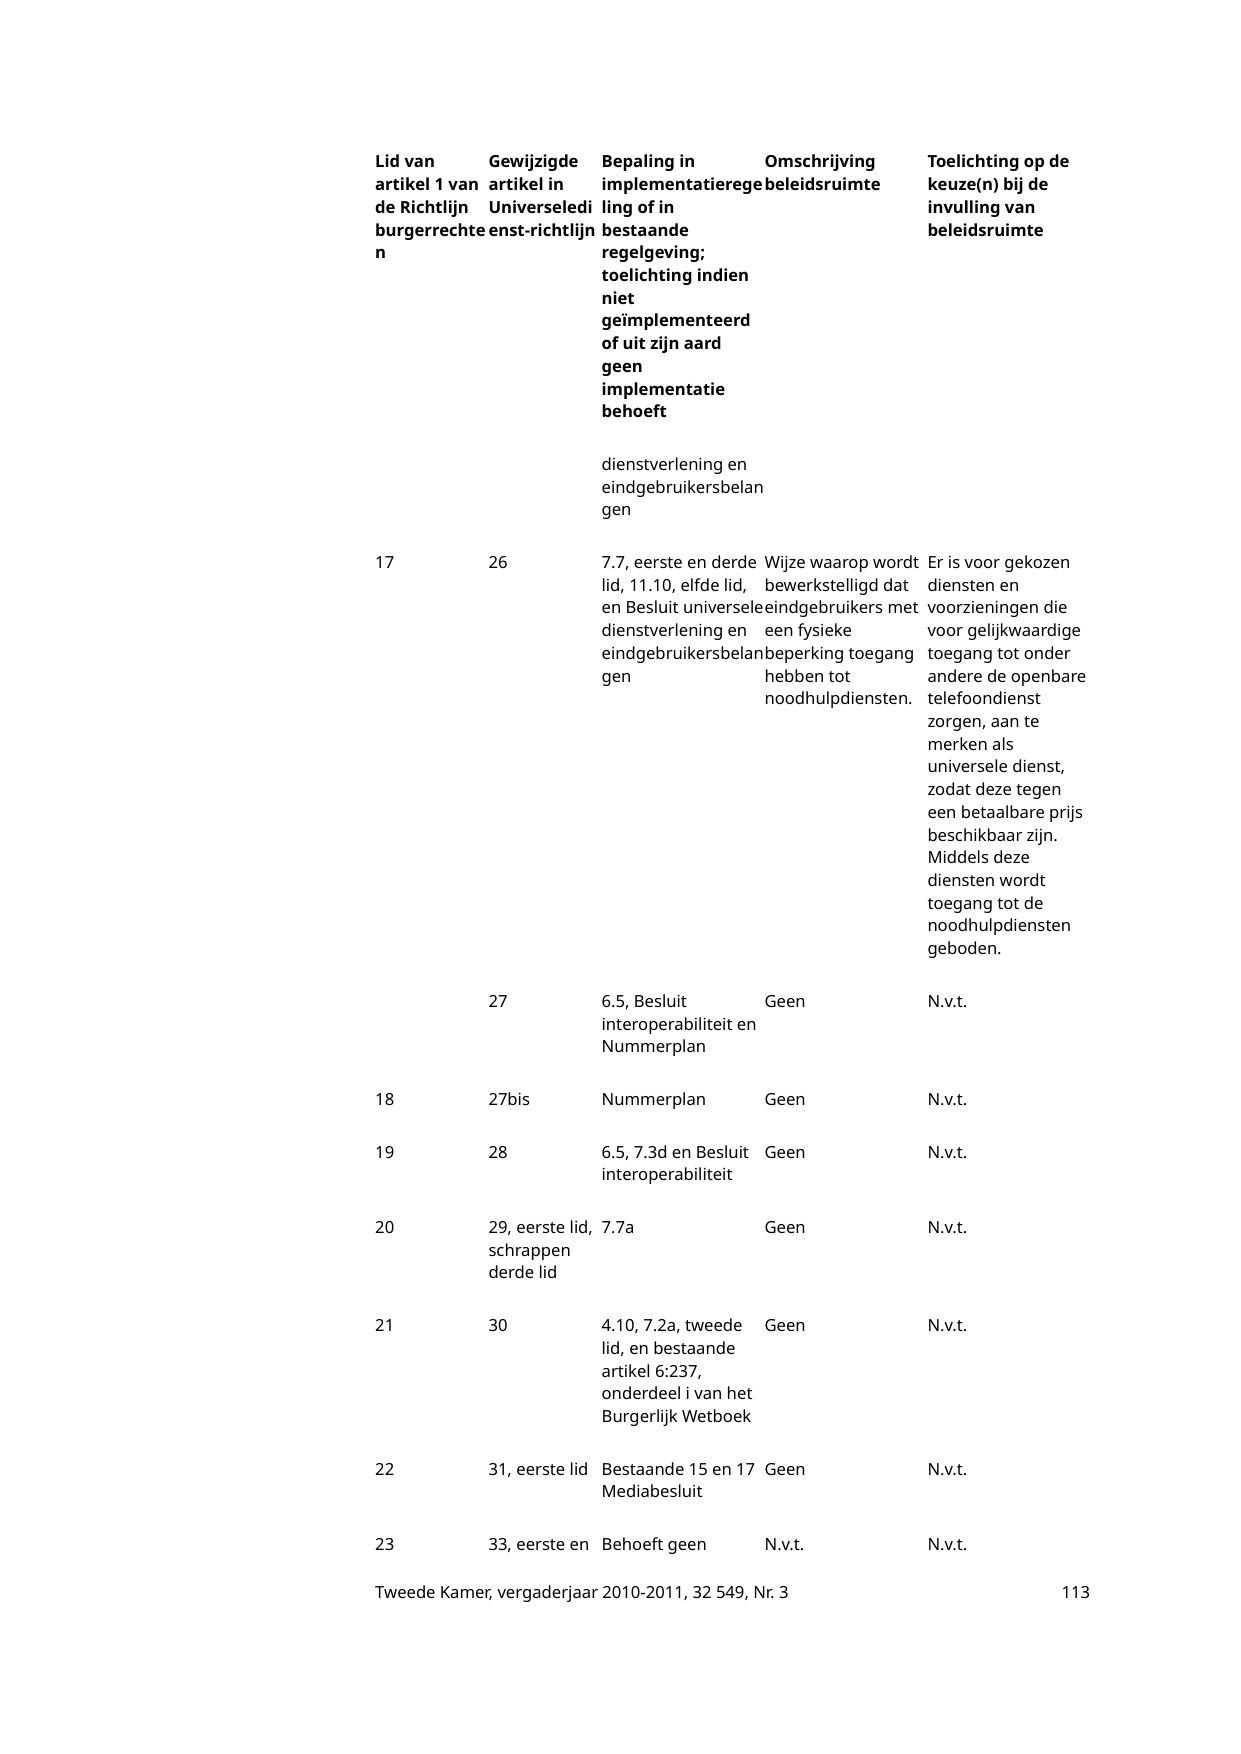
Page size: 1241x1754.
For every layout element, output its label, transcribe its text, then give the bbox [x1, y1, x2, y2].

table_cell Geen [764, 1314, 927, 1457]
table_cell 27bis [488, 1088, 601, 1140]
table_cell 6.5, 7.3d en Besluit interoperabiliteit [601, 1140, 764, 1216]
table_cell 21 [375, 1314, 488, 1457]
table_cell Geen [764, 1216, 927, 1314]
table_header Toelichting op de keuze(n) bij de invulling van beleidsruimte [927, 150, 1090, 452]
table_cell 7.7a [601, 1216, 764, 1314]
table_cell Nummerplan [601, 1088, 764, 1140]
table_cell [375, 453, 488, 551]
table_cell Geen [764, 1457, 927, 1533]
table_header Bepaling in implementatieregeling of in bestaande regelgeving; toelichting indien niet geïmplementeerd of uit zijn aard geen implementatie behoeft [601, 150, 764, 452]
table_cell 6.5, Besluit interoperabiliteit en Nummerplan [601, 989, 764, 1087]
table_cell N.v.t. [927, 1216, 1090, 1314]
table_cell [488, 453, 601, 551]
table_cell 28 [488, 1140, 601, 1216]
table_cell 20 [375, 1216, 488, 1314]
table_cell N.v.t. [927, 989, 1090, 1087]
table_cell Wijze waarop wordt bewerkstelligd dat eindgebruikers met een fysieke beperking toegang hebben tot noodhulpdiensten. [764, 551, 927, 989]
table_cell 27 [488, 989, 601, 1087]
table_cell 23 [375, 1533, 488, 1555]
table_cell 33, eerste en [488, 1533, 601, 1555]
table_cell 29, eerste lid, schrappen derde lid [488, 1216, 601, 1314]
table_cell 19 [375, 1140, 488, 1216]
table_cell 7.7, eerste en derde lid, 11.10, elfde lid, en Besluit universele dienstverlening en eindgebruikersbelangen [601, 551, 764, 989]
table_cell N.v.t. [764, 1533, 927, 1555]
table_cell dienstverlening en eindgebruikersbelangen [601, 453, 764, 551]
table_cell Bestaande 15 en 17 Mediabesluit [601, 1457, 764, 1533]
table_cell 22 [375, 1457, 488, 1533]
table_cell N.v.t. [927, 1088, 1090, 1140]
table_header Omschrijving beleidsruimte [764, 150, 927, 452]
table_cell 31, eerste lid [488, 1457, 601, 1533]
table_cell N.v.t. [927, 1140, 1090, 1216]
table_cell Geen [764, 1088, 927, 1140]
table_header Gewijzigde artikel in Universeledienst-richtlijn [488, 150, 601, 452]
table_header Lid van artikel 1 van de Richtlijn burgerrechten [375, 150, 488, 452]
table_cell [764, 453, 927, 551]
table_cell Behoeft geen [601, 1533, 764, 1555]
table_cell Geen [764, 1140, 927, 1216]
table_cell N.v.t. [927, 1457, 1090, 1533]
table_cell 17 [375, 551, 488, 1087]
table_cell N.v.t. [927, 1314, 1090, 1457]
table_cell 26 [488, 551, 601, 989]
table_cell Geen [764, 989, 927, 1087]
table_cell Er is voor gekozen diensten en voorzieningen die voor gelijkwaardige toegang tot onder andere de openbare telefoondienst zorgen, aan te merken als universele dienst, zodat deze tegen een betaalbare prijs beschikbaar zijn. Middels deze diensten wordt toegang tot de noodhulpdiensten geboden. [927, 551, 1090, 989]
table_cell [927, 453, 1090, 551]
table_cell 30 [488, 1314, 601, 1457]
table_cell 18 [375, 1088, 488, 1140]
table_cell N.v.t. [927, 1533, 1090, 1555]
table_cell 4.10, 7.2a, tweede lid, en bestaande artikel 6:237, onderdeel i van het Burgerlijk Wetboek [601, 1314, 764, 1457]
